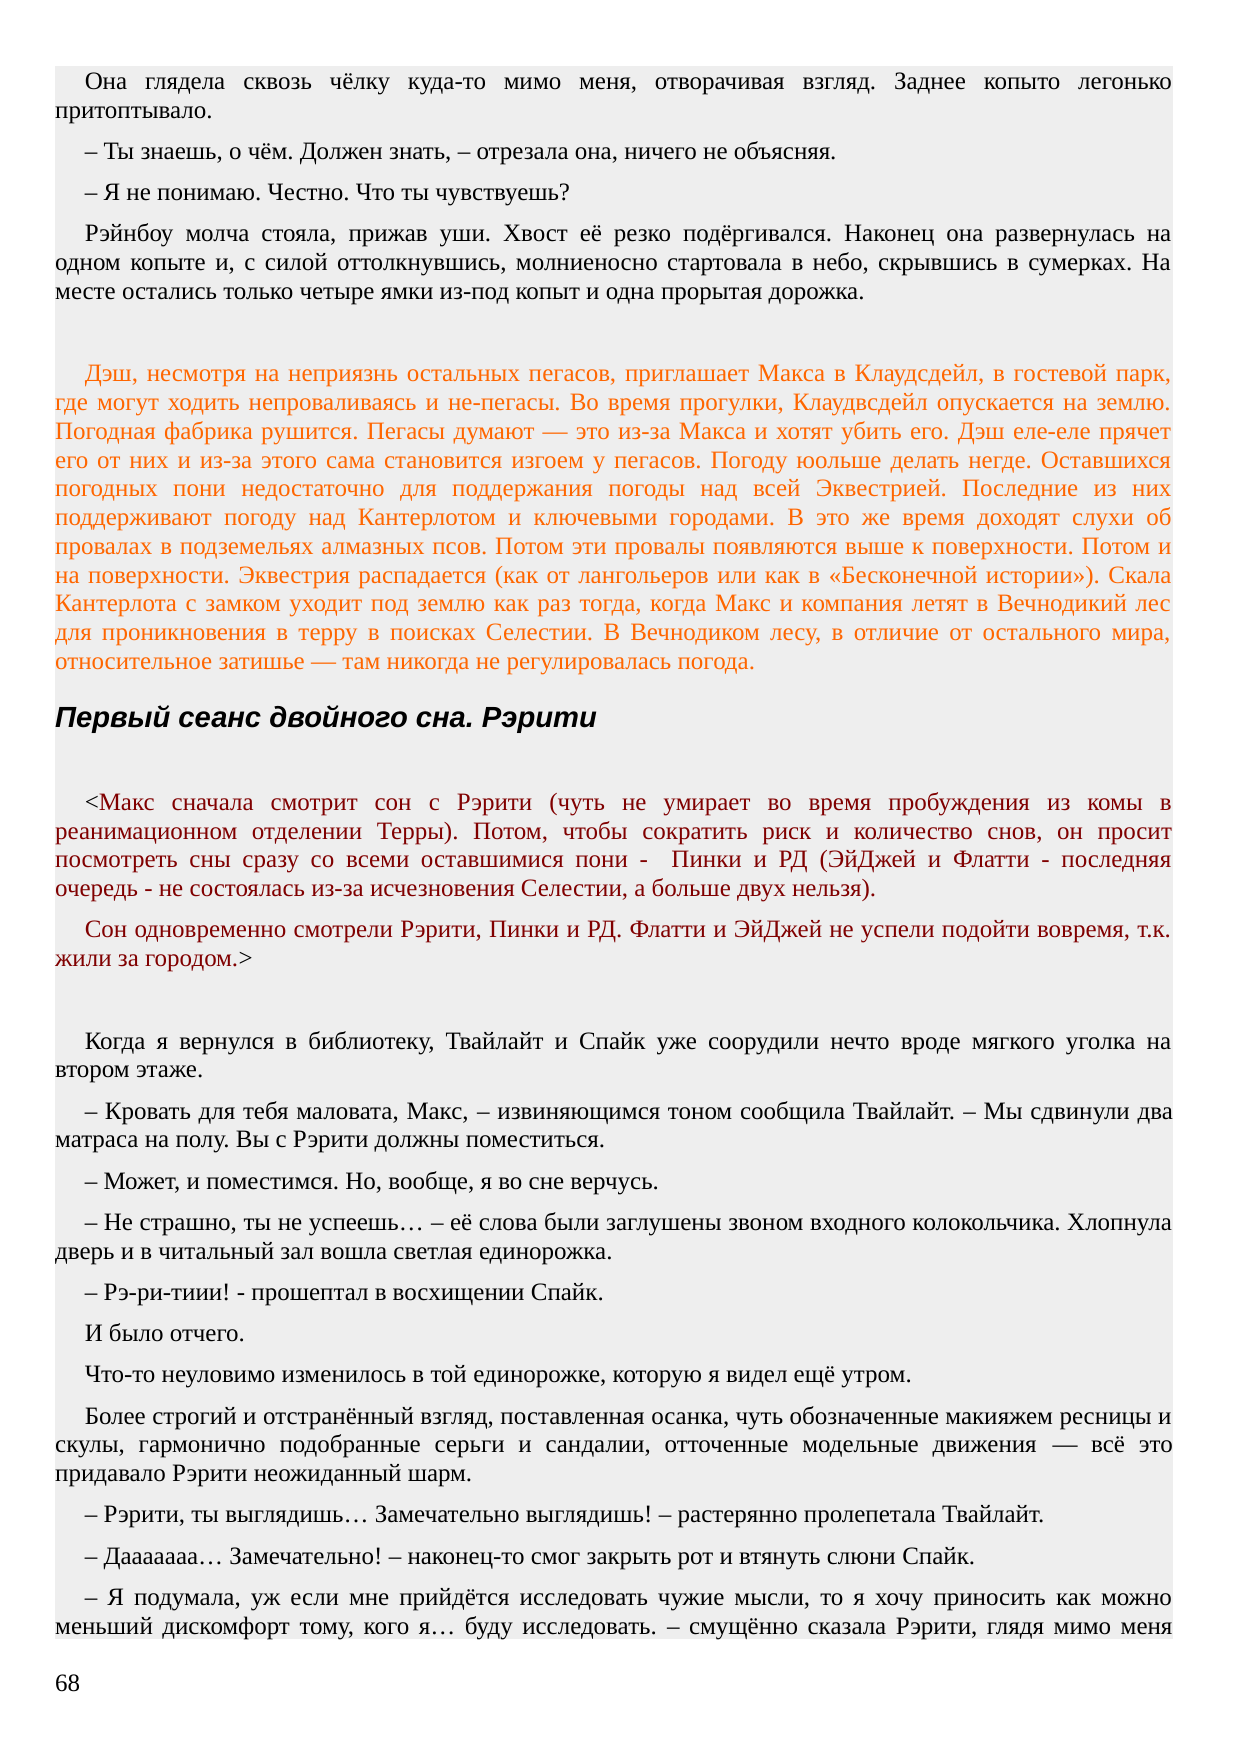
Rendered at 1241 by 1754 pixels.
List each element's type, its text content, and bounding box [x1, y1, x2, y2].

text – Рэрити, ты выглядишь… Замечательно выглядишь! – растерянно пролепетала Твайлайт. [55, 1499, 1173, 1528]
text И было отчего. [55, 1318, 1173, 1347]
text Она глядела сквозь чёлку куда-то мимо меня, отворачивая взгляд. Заднее копыто легонько притоптывало. [55, 66, 1173, 123]
text – Ты знаешь, о чём. Должен знать, – отрезала она, ничего не объясняя. [55, 136, 1173, 165]
text Более строгий и отстранённый взгляд, поставленная осанка, чуть обозначенные макияжем ресницы и скулы, гармонично подобранные серьги и сандалии, отточенные модельные движения — всё это придавало Рэрити неожиданный шарм. [55, 1401, 1173, 1487]
text – Рэ-ри-тиии! - прошептал в восхищении Спайк. [55, 1277, 1173, 1306]
subtitle Первый сеанс двойного сна. Рэрити [55, 700, 1173, 733]
text Что-то неуловимо изменилось в той единорожке, которую я видел ещё утром. [55, 1359, 1173, 1388]
text – Дааааааа… Замечательно! – наконец-то смог закрыть рот и втянуть слюни Спайк. [55, 1541, 1173, 1569]
text – Может, и поместимся. Но, вообще, я во сне верчусь. [55, 1166, 1173, 1194]
text Рэйнбоу молча стояла, прижав уши. Хвост её резко подёргивался. Наконец она развернулась на одном копыте и, с силой оттолкнувшись, молниеносно стартовала в небо, скрывшись в сумерках. На месте остались только четыре ямки из-под копыт и одна прорытая дорожка. [55, 218, 1173, 305]
text – Я не понимаю. Честно. Что ты чувствуешь? [55, 177, 1173, 206]
text Сон одновременно смотрели Рэрити, Пинки и РД. Флатти и ЭйДжей не успели подойти вовремя, т.к. жили за городом.> [55, 914, 1173, 972]
text Когда я вернулся в библиотеку, Твайлайт и Спайк уже соорудили нечто вроде мягкого уголка на втором этаже. [55, 1026, 1173, 1083]
text – Кровать для тебя маловата, Макс, – извиняющимся тоном сообщила Твайлайт. – Мы сдвинули два матраса на полу. Вы с Рэрити должны поместиться. [55, 1096, 1173, 1153]
text <Макс сначала смотрит сон с Рэрити (чуть не умирает во время пробуждения из комы в реанимационном отделении Терры). Потом, чтобы сократить риск и количество снов, он просит посмотреть сны сразу со всеми оставшимися пони - Пинки и РД (ЭйДжей и Флатти - последняя очередь - не состоялась из-за исчезновения Селестии, а больше двух нельзя). [55, 787, 1173, 902]
text – Я подумала, уж если мне прийдётся исследовать чужие мысли, то я хочу приносить как можно меньший дискомфорт тому, кого я… буду исследовать. – смущённо сказала Рэрити, глядя мимо меня [55, 1582, 1173, 1639]
text Дэш, несмотря на неприязнь остальных пегасов, приглашает Макса в Клаудсдейл, в гостевой парк, где могут ходить непроваливаясь и не-пегасы. Во время прогулки, Клаудвсдейл опускается на землю. Погодная фабрика рушится. Пегасы думают — это из-за Макса и хотят убить его. Дэш еле-еле прячет его от них и из-за этого сама становится изгоем у пегасов. Погоду юольше делать негде. Оставшихся погодных пони недостаточно для поддержания погоды над всей Эквестрией. Последние из них поддерживают погоду над Кантерлотом и ключевыми городами. В это же время доходят слухи об провалах в подземельях алмазных псов. Потом эти провалы появляются выше к поверхности. Потом и на поверхности. Эквестрия распадается (как от лангольеров или как в «Бесконечной истории»). Скала Кантерлота с замком уходит под землю как раз тогда, когда Макс и компания летят в Вечнодикий лес для проникновения в терру в поисках Селестии. В Вечнодиком лесу, в отличие от остального мира, относительное затишье — там никогда не регулировалась погода. [55, 358, 1173, 675]
text – Не страшно, ты не успеешь… – её слова были заглушены звоном входного колокольчика. Хлопнула дверь и в читальный зал вошла светлая единорожка. [55, 1207, 1173, 1264]
